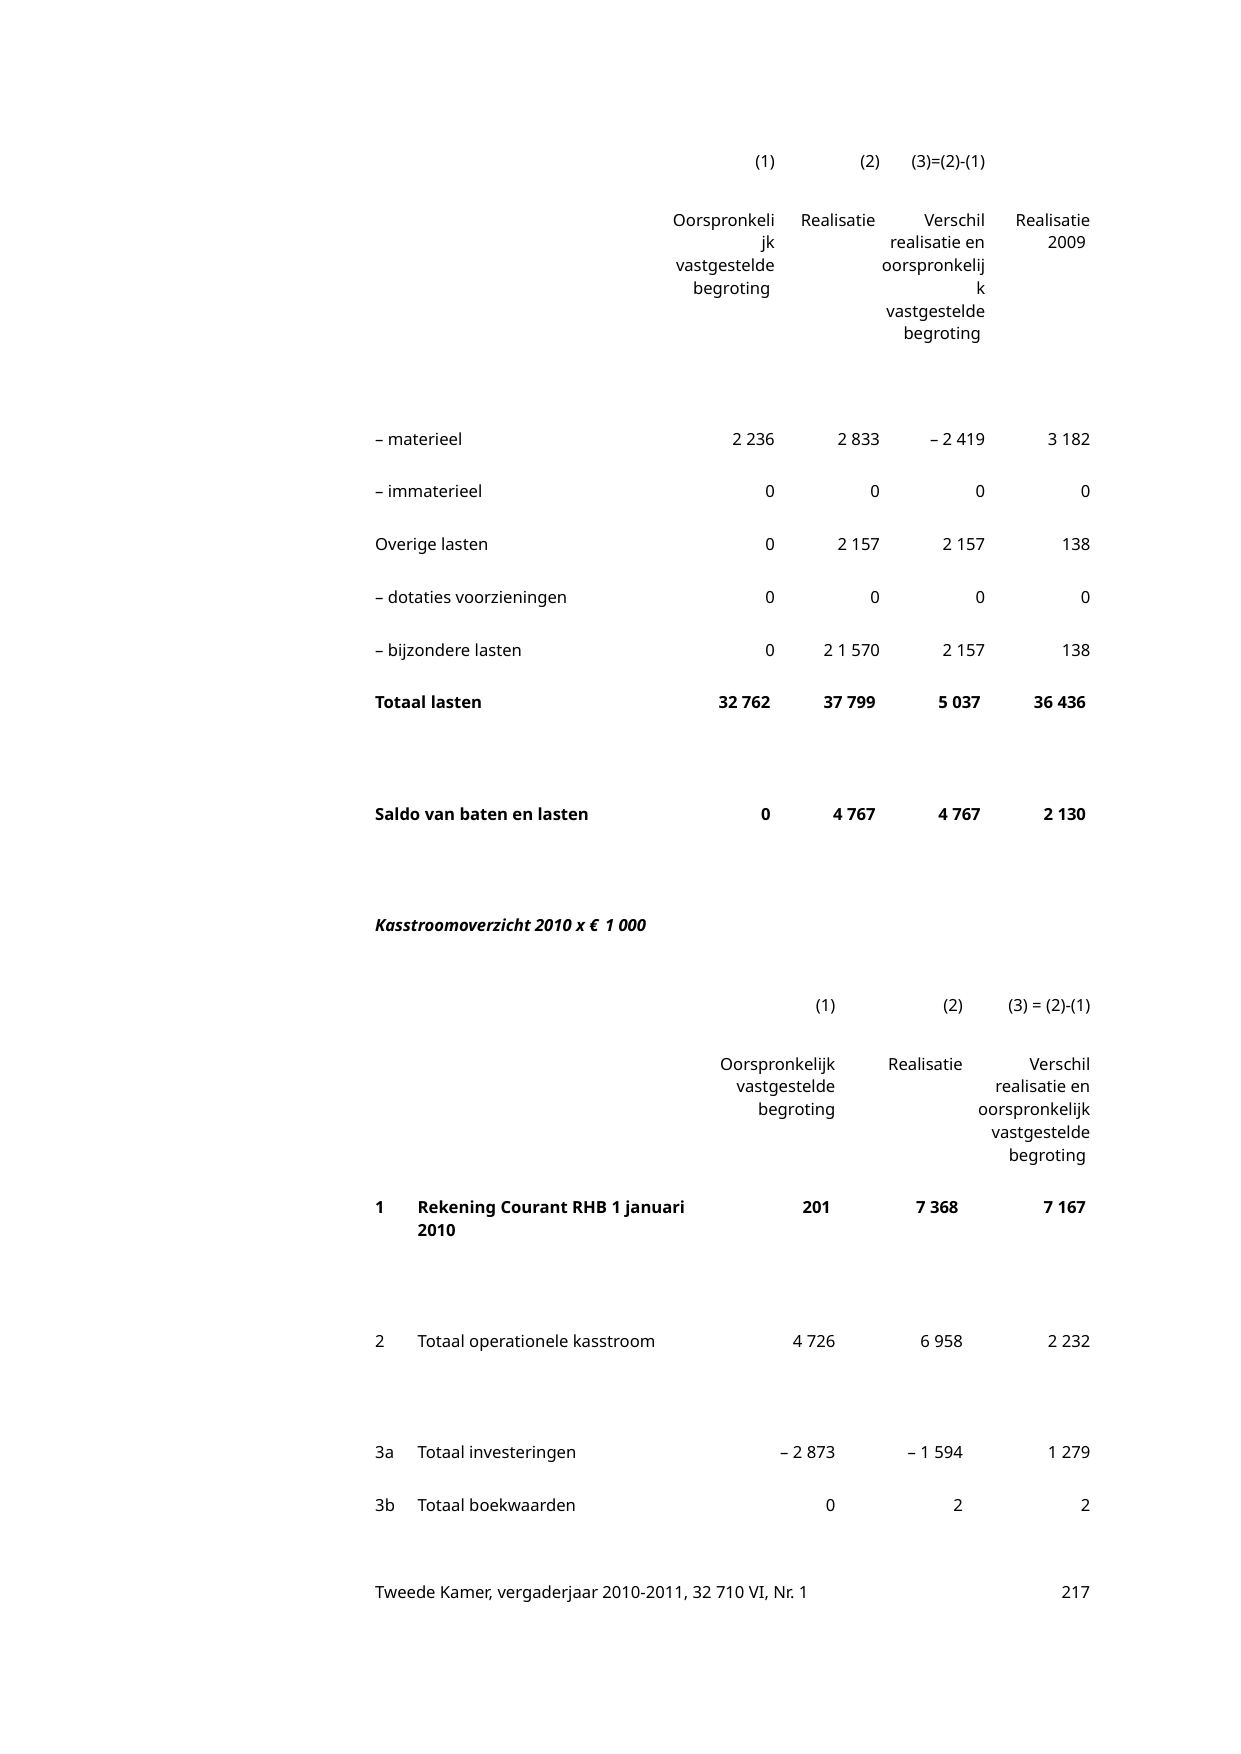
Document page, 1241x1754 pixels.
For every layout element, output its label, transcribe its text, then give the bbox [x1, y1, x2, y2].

table_header (2) [775, 150, 880, 208]
table_cell Verschil realisatie en oorspronkelijk vastgestelde begroting [880, 209, 985, 375]
table_cell [669, 744, 774, 802]
table_cell [375, 1383, 417, 1441]
table_cell 2 157 [880, 533, 985, 586]
table_cell [880, 744, 985, 802]
table_cell Realisatie [835, 1052, 963, 1196]
table_header (2) [835, 994, 963, 1052]
table_cell 0 [708, 1494, 835, 1516]
table_cell 0 [669, 638, 774, 691]
table_cell Totaal boekwaarden [418, 1494, 708, 1516]
table_cell 37 799 [775, 691, 880, 744]
table_cell [418, 1052, 708, 1196]
table_cell [835, 1271, 963, 1330]
table_cell 7 368 [835, 1196, 963, 1271]
table_cell 0 [985, 480, 1090, 533]
table_cell – immaterieel [375, 480, 669, 533]
table_cell 0 [880, 480, 985, 533]
table_cell [418, 1271, 708, 1330]
table_cell 5 037 [880, 691, 985, 744]
table_cell 2 [963, 1494, 1090, 1516]
table_cell Saldo van baten en lasten [375, 802, 669, 855]
table_cell – 2 873 [708, 1441, 835, 1493]
table_cell 2 236 [669, 428, 774, 480]
table_cell [708, 1271, 835, 1330]
table_cell – dotaties voorzieningen [375, 586, 669, 638]
table_cell Totaal investeringen [418, 1441, 708, 1493]
table_header (1) [708, 994, 835, 1052]
text Kasstroomoverzicht 2010 x € 1 000 [375, 913, 1090, 936]
table_cell 0 [669, 533, 774, 586]
table_cell – bijzondere lasten [375, 638, 669, 691]
table_header [375, 994, 417, 1052]
table_cell 4 767 [880, 802, 985, 855]
table_cell [835, 1383, 963, 1441]
table_cell 2 157 [880, 638, 985, 691]
table_cell Realisatie 2009 [985, 209, 1090, 375]
table_cell 0 [775, 586, 880, 638]
table_header [418, 994, 708, 1052]
table_cell – 2 419 [880, 428, 985, 480]
table_cell 0 [669, 480, 774, 533]
table_cell 4 726 [708, 1330, 835, 1382]
table_cell – 1 594 [835, 1441, 963, 1493]
table_cell 7 167 [963, 1196, 1090, 1271]
table_cell 0 [775, 480, 880, 533]
table_header [985, 150, 1090, 208]
table_cell [375, 744, 669, 802]
table_cell [775, 375, 880, 427]
table_cell [418, 1383, 708, 1441]
table_cell 0 [669, 802, 774, 855]
table_cell [375, 1271, 417, 1330]
table_cell Oorspronkelijk vastgestelde begroting [708, 1052, 835, 1196]
table_cell 2 157 [775, 533, 880, 586]
table_cell 2 232 [963, 1330, 1090, 1382]
table_cell 138 [985, 638, 1090, 691]
table_cell 3 182 [985, 428, 1090, 480]
table_cell [775, 744, 880, 802]
table_cell Oorspronkelijk vastgestelde begroting [669, 209, 774, 375]
table_cell 2 833 [775, 428, 880, 480]
table_cell 201 [708, 1196, 835, 1271]
table_cell [375, 1052, 417, 1196]
table_cell 3a [375, 1441, 417, 1493]
table_cell [963, 1271, 1090, 1330]
table_cell Totaal operationele kasstroom [418, 1330, 708, 1382]
table_cell 2 [375, 1330, 417, 1382]
table_cell [375, 375, 669, 427]
table_cell 2 [835, 1494, 963, 1516]
table_cell 32 762 [669, 691, 774, 744]
table_cell 4 767 [775, 802, 880, 855]
table_cell Verschil realisatie en oorspronkelijk vastgestelde begroting [963, 1052, 1090, 1196]
table_cell 1 [375, 1196, 417, 1271]
table_cell 1 279 [963, 1441, 1090, 1493]
table_header [375, 150, 669, 208]
table_cell 0 [985, 586, 1090, 638]
table_cell Rekening Courant RHB 1 januari 2010 [418, 1196, 708, 1271]
table_cell [375, 209, 669, 375]
table_cell 2 130 [985, 802, 1090, 855]
table_cell 138 [985, 533, 1090, 586]
table_header (1) [669, 150, 774, 208]
table_cell 0 [880, 586, 985, 638]
table_cell 36 436 [985, 691, 1090, 744]
table_cell [880, 375, 985, 427]
table_header (3)=(2)-(1) [880, 150, 985, 208]
table_cell – materieel [375, 428, 669, 480]
table_cell Totaal lasten [375, 691, 669, 744]
table_cell [985, 744, 1090, 802]
table_cell [985, 375, 1090, 427]
table_cell 6 958 [835, 1330, 963, 1382]
table_cell 2 1 570 [775, 638, 880, 691]
table_cell Realisatie [775, 209, 880, 375]
table_cell 0 [669, 586, 774, 638]
table_header (3) = (2)-(1) [963, 994, 1090, 1052]
table_cell [963, 1383, 1090, 1441]
table_cell Overige lasten [375, 533, 669, 586]
table_cell [708, 1383, 835, 1441]
table_cell [669, 375, 774, 427]
table_cell 3b [375, 1494, 417, 1516]
